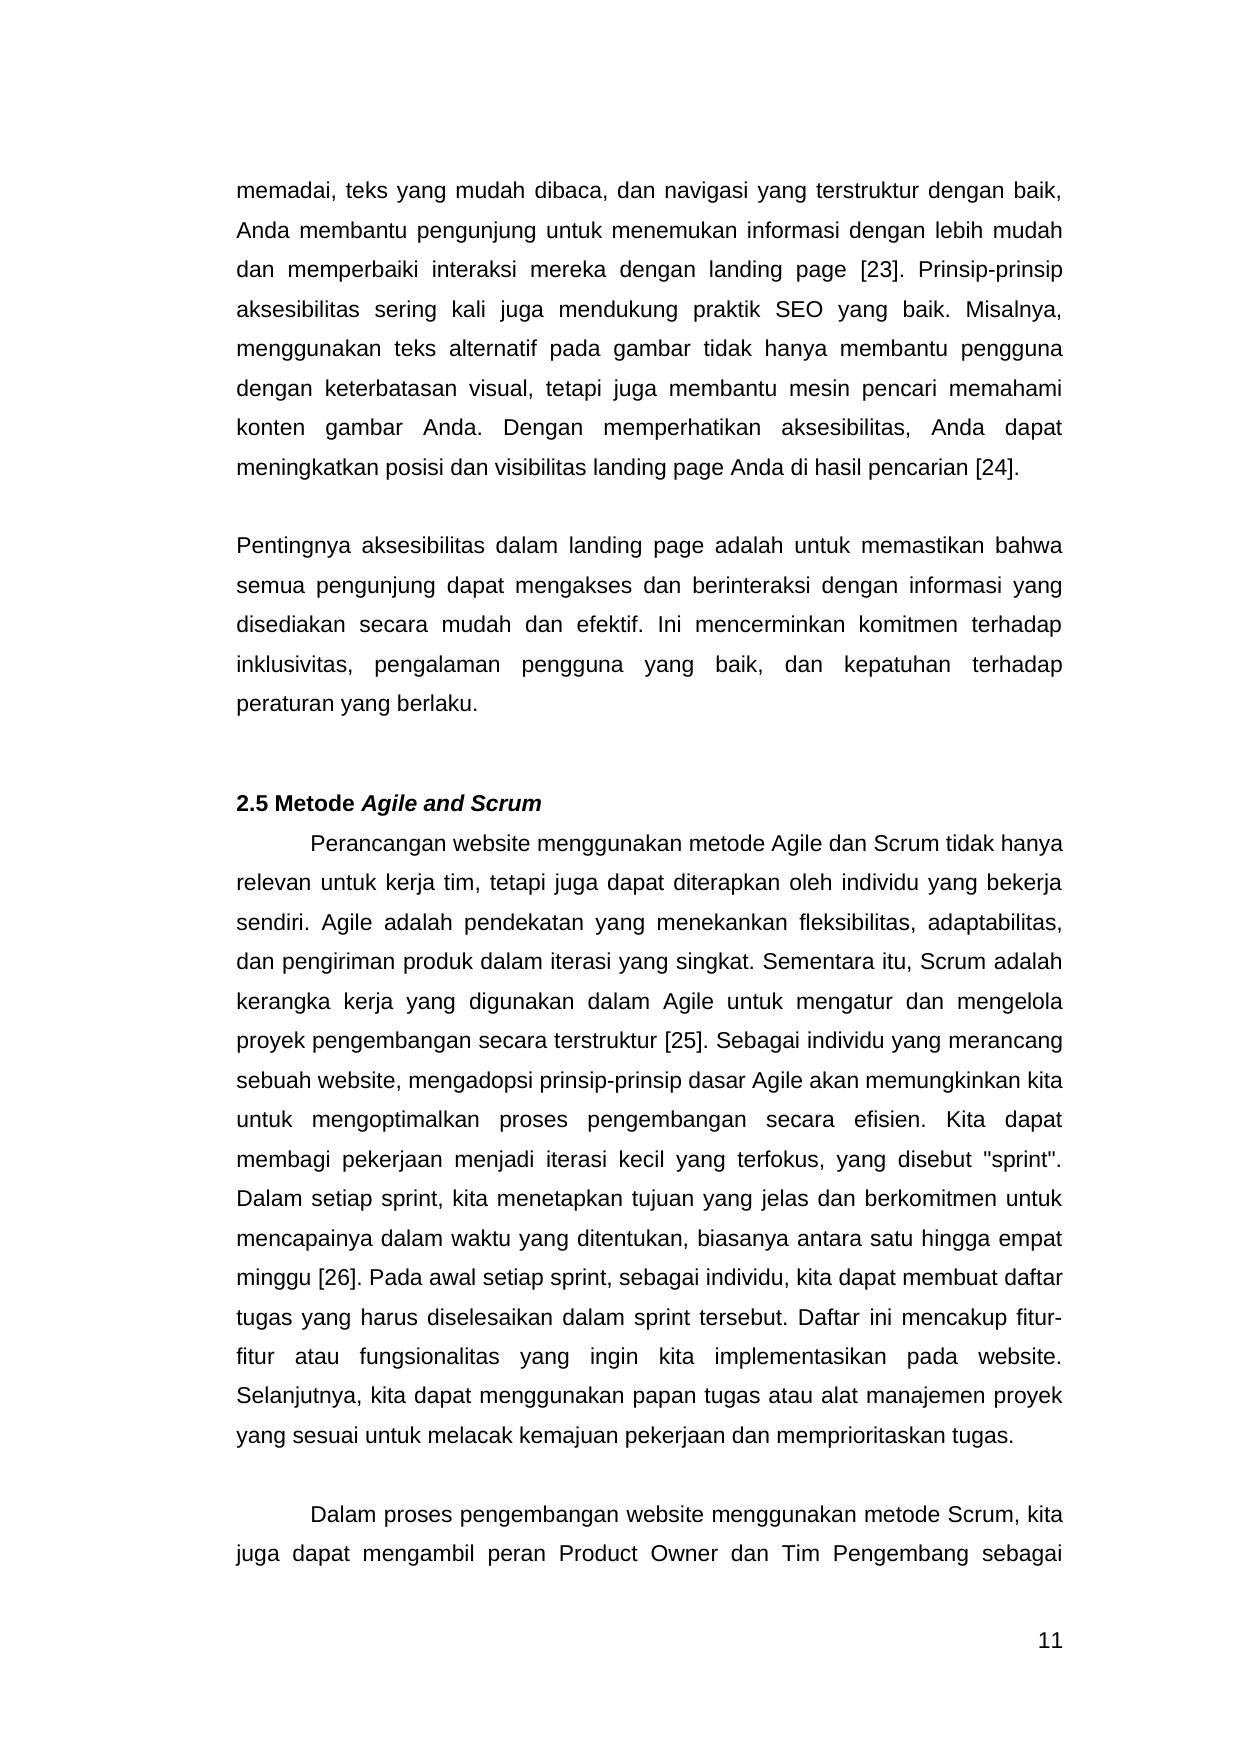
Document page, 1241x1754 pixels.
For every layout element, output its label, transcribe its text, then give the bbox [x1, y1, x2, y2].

text Perancangan website menggunakan metode Agile dan Scrum tidak hanya relevan untuk kerja tim, tetapi juga dapat diterapkan oleh individu yang bekerja sendiri. Agile adalah pendekatan yang menekankan fleksibilitas, adaptabilitas, dan pengiriman produk dalam iterasi yang singkat. Sementara itu, Scrum adalah kerangka kerja yang digunakan dalam Agile untuk mengatur dan mengelola proyek pengembangan secara terstruktur [25]. Sebagai individu yang merancang sebuah website, mengadopsi prinsip-prinsip dasar Agile akan memungkinkan kita untuk mengoptimalkan proses pengembangan secara efisien. Kita dapat membagi pekerjaan menjadi iterasi kecil yang terfokus, yang disebut "sprint". Dalam setiap sprint, kita menetapkan tujuan yang jelas dan berkomitmen untuk mencapainya dalam waktu yang ditentukan, biasanya antara satu hingga empat minggu [26]. Pada awal setiap sprint, sebagai individu, kita dapat membuat daftar tugas yang harus diselesaikan dalam sprint tersebut. Daftar ini mencakup fitur-fitur atau fungsionalitas yang ingin kita implementasikan pada website. Selanjutnya, kita dapat menggunakan papan tugas atau alat manajemen proyek yang sesuai untuk melacak kemajuan pekerjaan dan memprioritaskan tugas. [236, 830, 1063, 1448]
text memadai, teks yang mudah dibaca, dan navigasi yang terstruktur dengan baik, Anda membantu pengunjung untuk menemukan informasi dengan lebih mudah dan memperbaiki interaksi mereka dengan landing page [23]. Prinsip-prinsip aksesibilitas sering kali juga mendukung praktik SEO yang baik. Misalnya, menggunakan teks alternatif pada gambar tidak hanya membantu pengguna dengan keterbatasan visual, tetapi juga membantu mesin pencari memahami konten gambar Anda. Dengan memperhatikan aksesibilitas, Anda dapat meningkatkan posisi dan visibilitas landing page Anda di hasil pencarian [24]. [236, 177, 1063, 480]
text Pentingnya aksesibilitas dalam landing page adalah untuk memastikan bahwa semua pengunjung dapat mengakses dan berinteraksi dengan informasi yang disediakan secara mudah dan efektif. Ini mencerminkan komitmen terhadap inklusivitas, pengalaman pengguna yang baik, dan kepatuhan terhadap peraturan yang berlaku. [236, 532, 1063, 717]
text Dalam proses pengembangan website menggunakan metode Scrum, kita juga dapat mengambil peran Product Owner dan Tim Pengembang sebagai [236, 1501, 1063, 1567]
subtitle 2.5 Metode Agile and Scrum [236, 790, 1063, 817]
